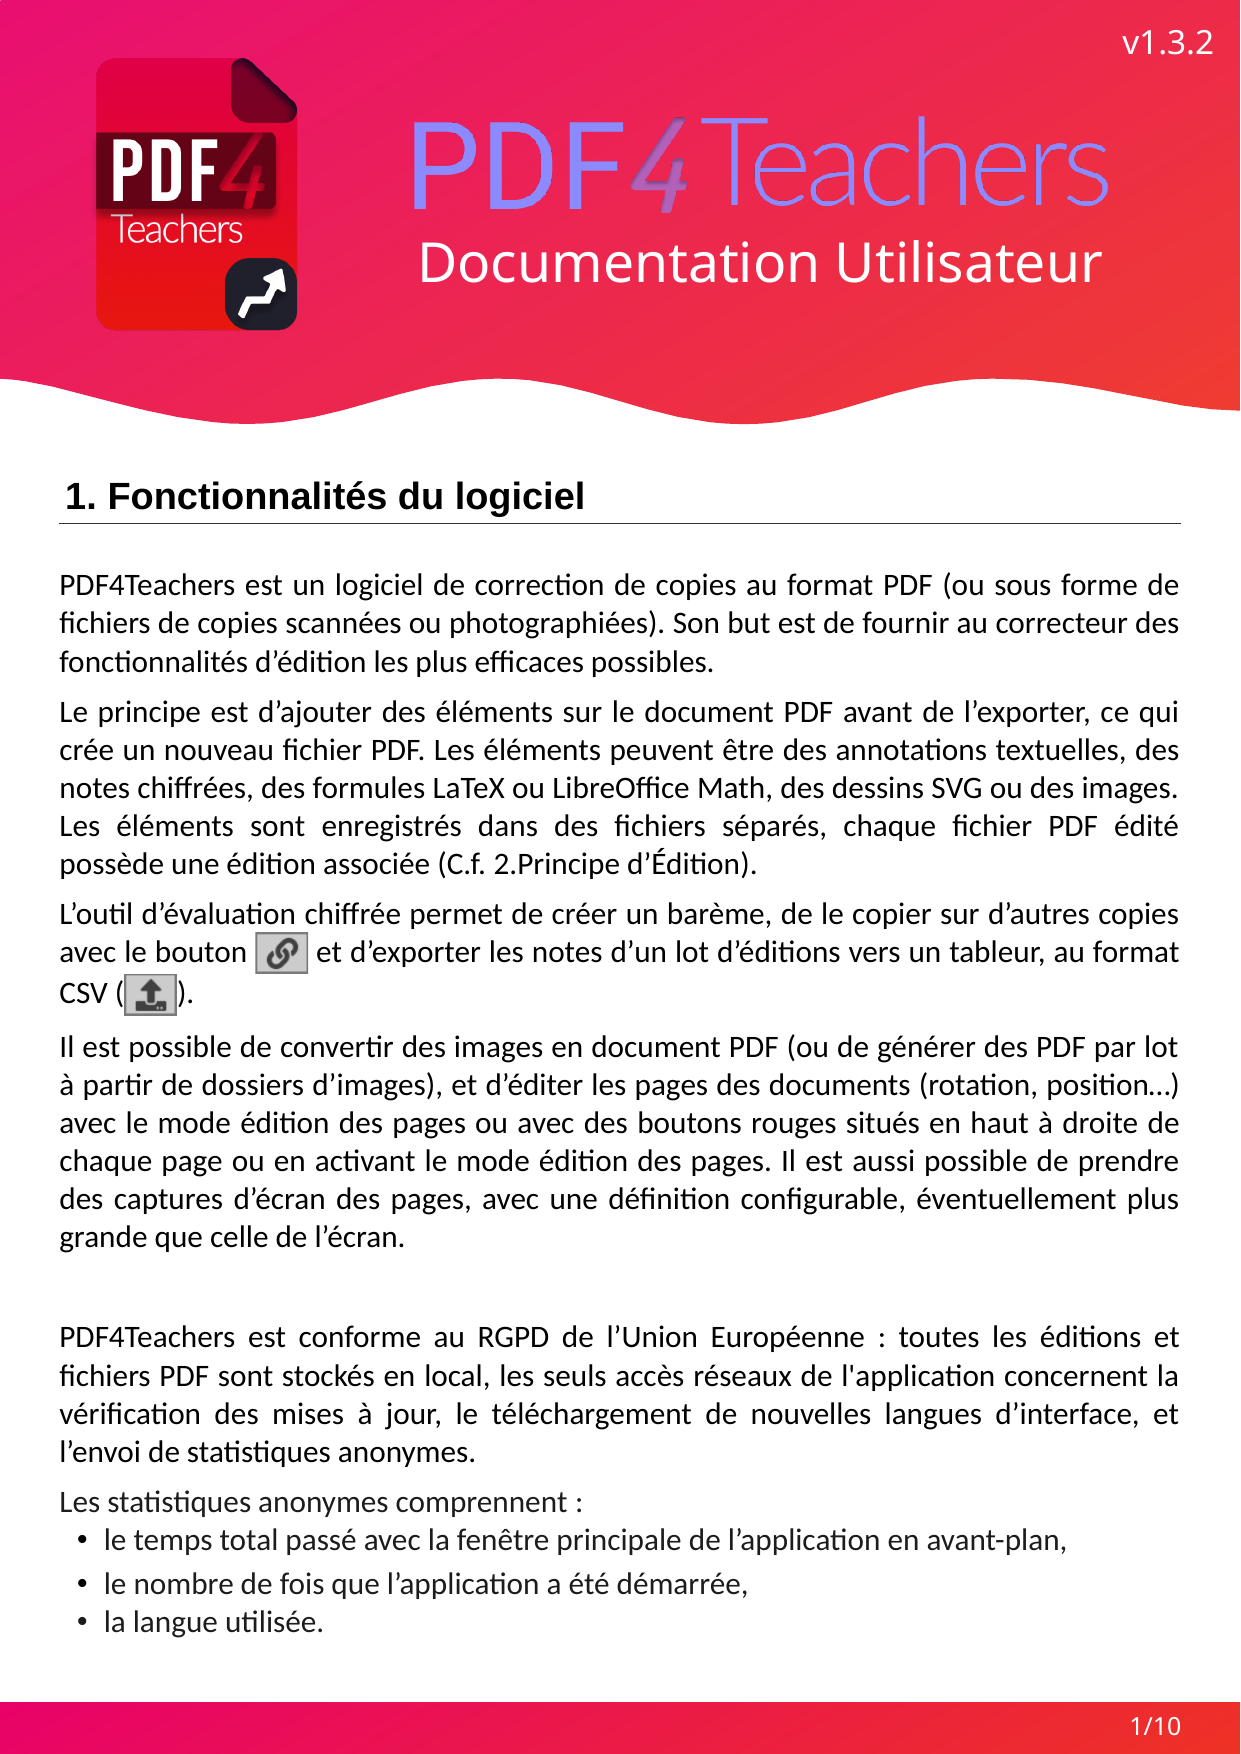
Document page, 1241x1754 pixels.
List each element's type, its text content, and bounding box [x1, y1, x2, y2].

text Les statistiques anonymes comprennent : [59, 1482, 1181, 1520]
list le nombre de fois que l’application a été démarrée, [77, 1564, 1181, 1602]
picture [390, 107, 1129, 223]
text PDF4Teachers est conforme au RGPD de l’Union Européenne : toutes les éditions et fichiers PDF sont stockés en local, les seuls accès réseaux de l'application concernent la vérification des mises à jour, le téléchargement de nouvelles langues d’interface, et l’envoi de statistiques anonymes. [59, 1318, 1181, 1470]
picture [255, 932, 309, 974]
picture [124, 974, 177, 1016]
text PDF4Teachers est un logiciel de correction de copies au format PDF (ou sous forme de fichiers de copies scannées ou photographiées). Son but est de fournir au correcteur des fonctionnalités d’édition les plus efficaces possibles. [59, 566, 1181, 680]
list la langue utilisée. [77, 1602, 1181, 1640]
list le temps total passé avec la fenêtre principale de l’application en avant-plan, [77, 1520, 1181, 1558]
text Le principe est d’ajouter des éléments sur le document PDF avant de l’exporter, ce qui crée un nouveau fichier PDF. Les éléments peuvent être des annotations textuelles, des notes chiffrées, des formules LaTeX ou LibreOffice Math, des dessins SVG ou des images. Les éléments sont enregistrés dans des fichiers séparés, chaque fichier PDF édité possède une édition associée (C.f. 2.Principe d’Édition). [59, 692, 1181, 882]
text Il est possible de convertir des images en document PDF (ou de générer des PDF par lot à partir de dossiers d’images), et d’éditer les pages des documents (rotation, position…) avec le mode édition des pages ou avec des boutons rouges situés en haut à droite de chaque page ou en activant le mode édition des pages. Il est aussi possible de prendre des captures d’écran des pages, avec une définition configurable, éventuellement plus grande que celle de l’écran. [59, 1027, 1181, 1256]
text L’outil d’évaluation chiffrée permet de créer un barème, de le copier sur d’autres copies avec le bouton et d’exporter les notes d’un lot d’éditions vers un tableur, au format CSV (). [59, 894, 1181, 1015]
subtitle Fonctionnalités du logiciel [59, 468, 1181, 523]
